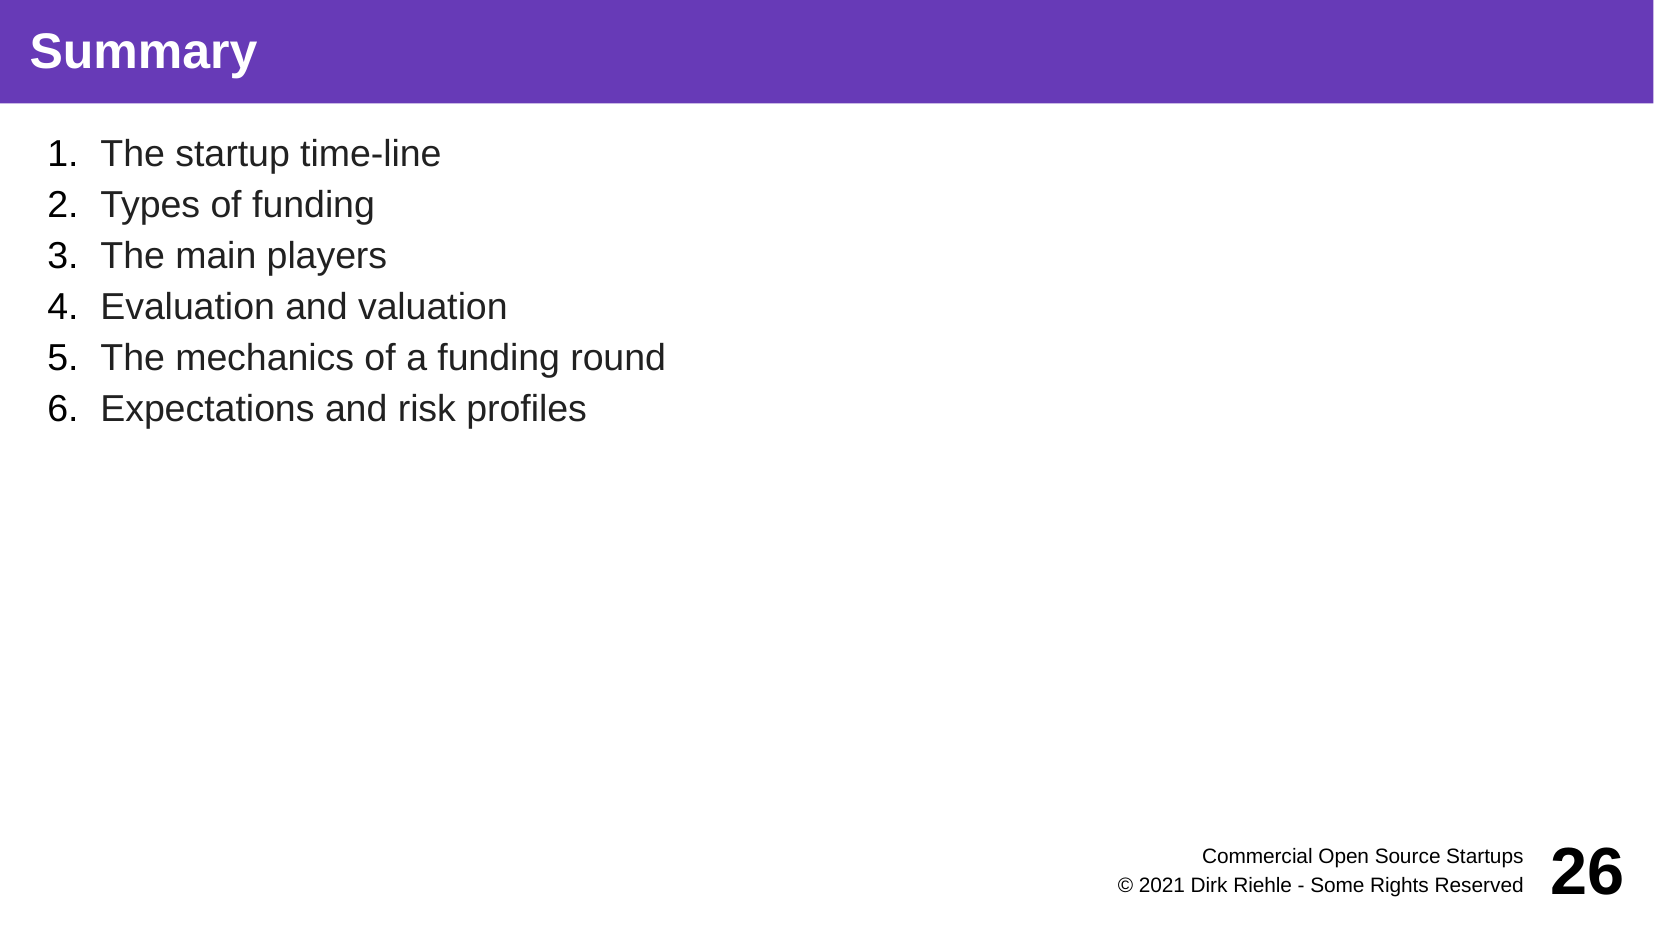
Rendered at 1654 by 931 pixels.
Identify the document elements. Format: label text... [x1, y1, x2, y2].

list The startup time-line Types of funding The main players Evaluation and valuation The mechanics of a funding round Expectations and risk profiles [29, 132, 1625, 813]
title Summary [0, 0, 1654, 104]
